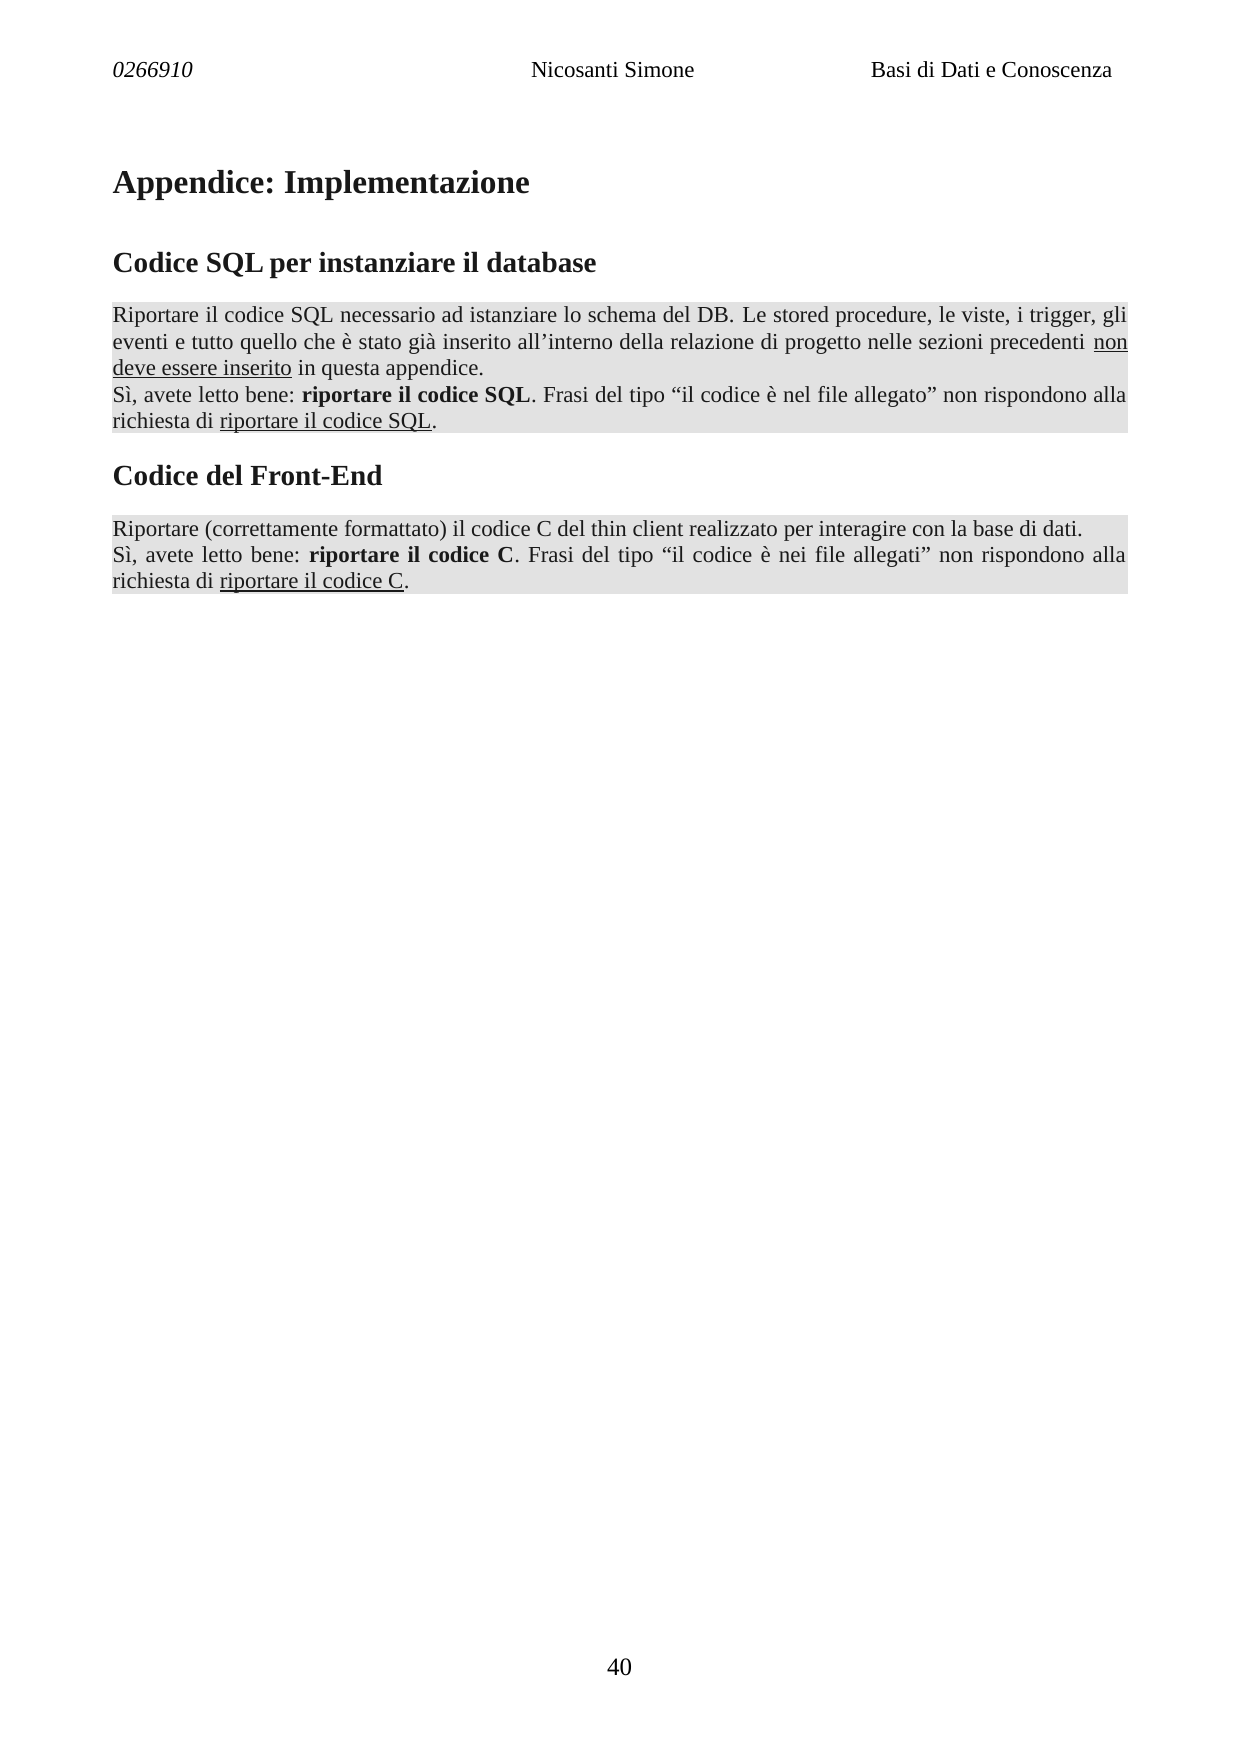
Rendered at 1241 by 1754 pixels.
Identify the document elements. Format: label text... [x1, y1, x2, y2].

subtitle Codice SQL per instanziare il database [112, 245, 1128, 278]
text Riportare (correttamente formattato) il codice C del thin client realizzato per interagire con la base di dati. [112, 515, 1128, 541]
subtitle Codice del Front-End [112, 458, 1128, 492]
text Sì, avete letto bene: riportare il codice C. Frasi del tipo “il codice è nei file allegati” non rispondono alla richiesta di riportare il codice C. [112, 541, 1128, 594]
text Riportare il codice SQL necessario ad istanziare lo schema del DB. Le stored procedure, le viste, i trigger, gli eventi e tutto quello che è stato già inserito all’interno della relazione di progetto nelle sezioni precedenti non deve essere inserito in questa appendice. [112, 302, 1128, 381]
text Sì, avete letto bene: riportare il codice SQL. Frasi del tipo “il codice è nel file allegato” non rispondono alla richiesta di riportare il codice SQL. [112, 381, 1128, 433]
subtitle Appendice: Implementazione [112, 162, 1128, 201]
